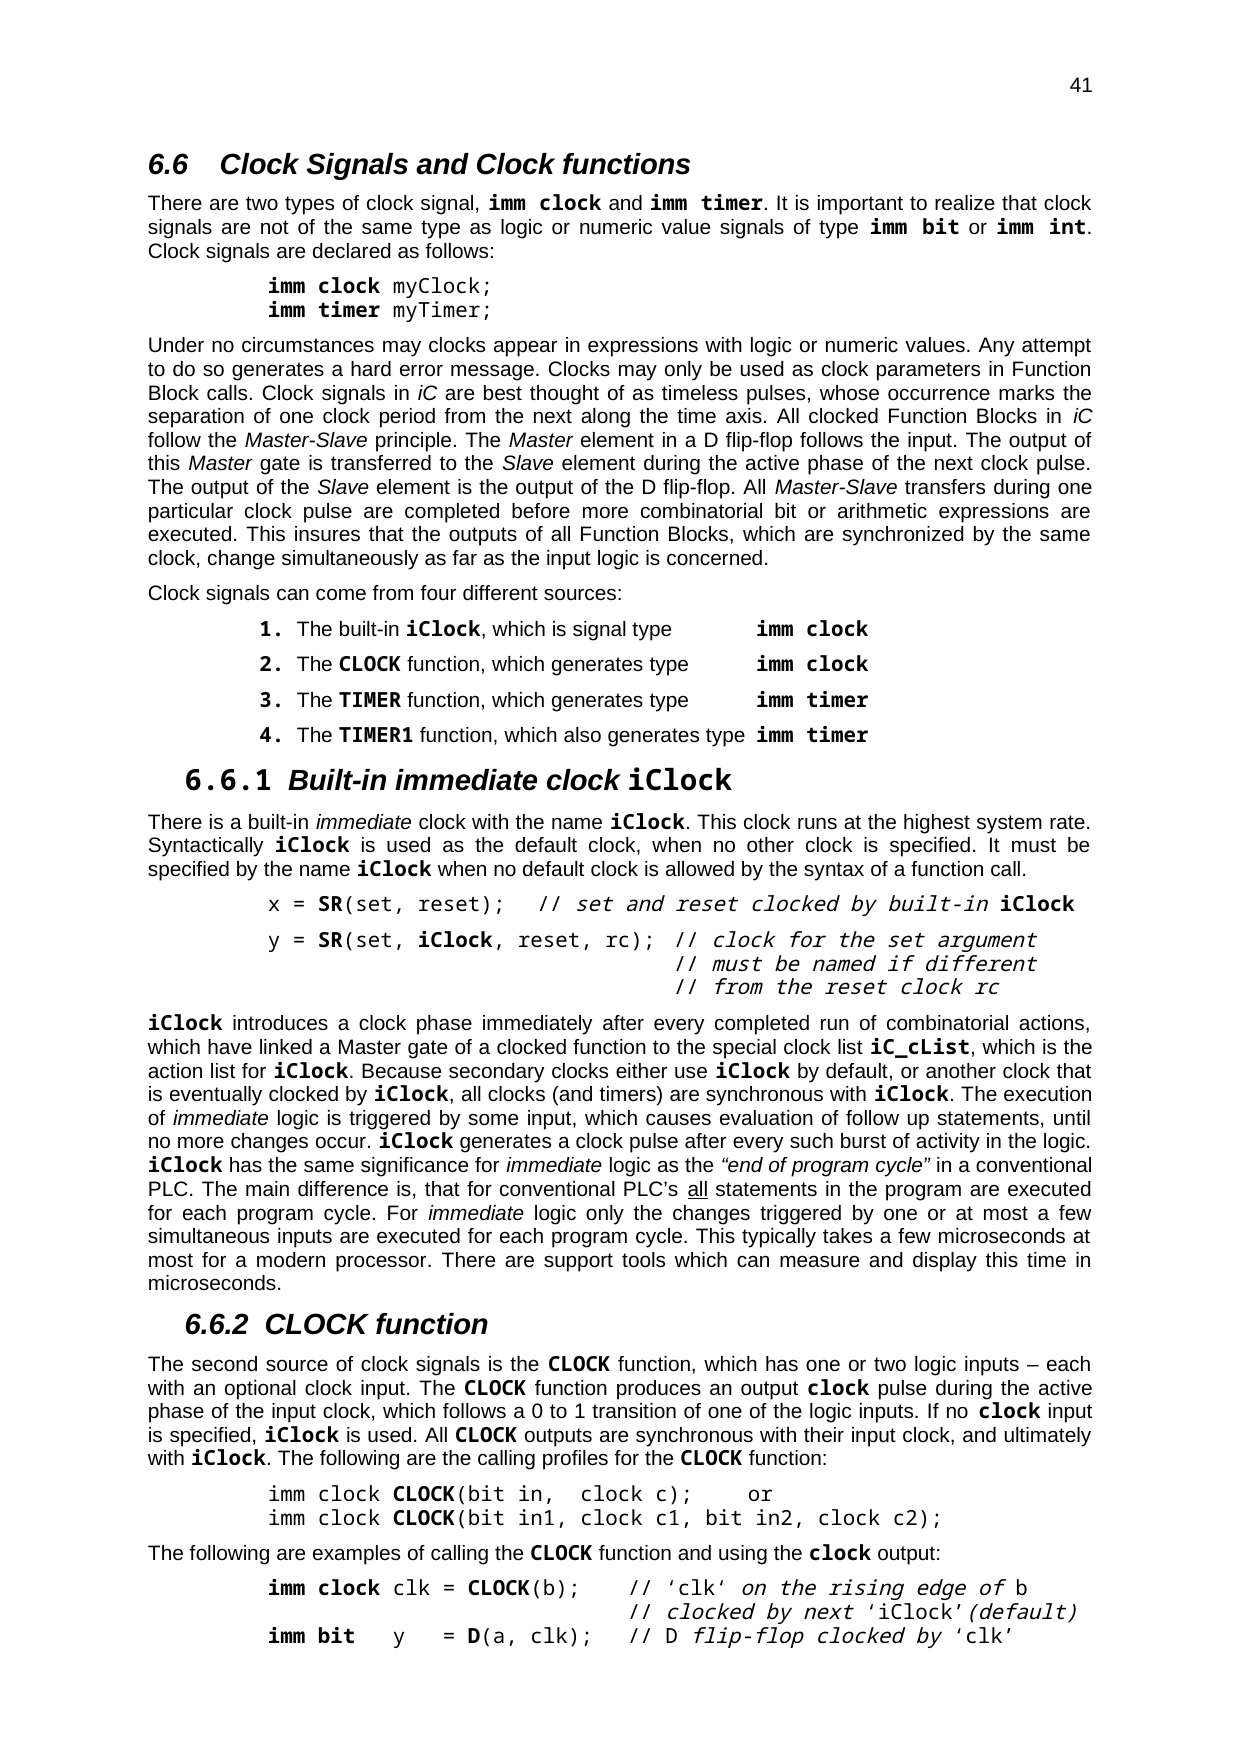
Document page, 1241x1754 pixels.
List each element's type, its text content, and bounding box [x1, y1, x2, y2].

text imm clock myClock; imm timer myTimer; [268, 275, 1092, 322]
text There is a built-in immediate clock with the name iClock. This clock runs at the highest system rate. Syntactically iClock is used as the default clock, when no other clock is specified. It must be specified by the name iClock when no default clock is allowed by the syntax of a function call. [148, 810, 1092, 881]
text The following are examples of calling the CLOCK function and using the clock output: [148, 1541, 1092, 1565]
subtitle Clock Signals and Clock functions [148, 148, 1092, 180]
subtitle Built-in immediate clock iClock [184, 759, 1092, 798]
text x = SR(set, reset); // set and reset clocked by built-in iClock [268, 893, 1092, 917]
text Clock signals can come from four different sources: [148, 582, 1092, 606]
text The second source of clock signals is the CLOCK function, which has one or two logic inputs – each with an optional clock input. The CLOCK function produces an output clock pulse during the active phase of the input clock, which follows a 0 to 1 transition of one of the logic inputs. If no clock input is specified, iClock is used. All CLOCK outputs are synchronous with their input clock, and ultimately with iClock. The following are the calling profiles for the CLOCK function: [148, 1352, 1092, 1471]
text There are two types of clock signal, imm clock and imm timer. It is important to realize that clock signals are not of the same type as logic or numeric value signals of type imm bit or imm int. Clock signals are declared as follows: [148, 192, 1092, 263]
text iClock introduces a clock phase immediately after every completed run of combinatorial actions, which have linked a Master gate of a clocked function to the special clock list iC_cList, which is the action list for iClock. Because secondary clocks either use iClock by default, or another clock that is eventually clocked by iClock, all clocks (and timers) are synchronous with iClock. The execution of immediate logic is triggered by some input, which causes evaluation of follow up statements, until no more changes occur. iClock generates a clock pulse after every such burst of activity in the logic. iClock has the same significance for immediate logic as the “end of program cycle” in a conventional PLC. The main difference is, that for conventional PLC’s all statements in the program are executed for each program cycle. For immediate logic only the changes triggered by one or at most a few simultaneous inputs are executed for each program cycle. This typically takes a few microseconds at most for a modern processor. There are support tools which can measure and display this time in microseconds. [148, 1012, 1092, 1296]
subtitle CLOCK function [184, 1308, 1092, 1341]
list The CLOCK function, which generates type imm clock [259, 653, 1092, 676]
text Under no circumstances may clocks appear in expressions with logic or numeric values. Any attempt to do so generates a hard error message. Clocks may only be used as clock parameters in Function Block calls. Clock signals in iC are best thought of as timeless pulses, whose occurrence marks the separation of one clock period from the next along the time axis. All clocked Function Blocks in iC follow the Master-Slave principle. The Master element in a D flip-flop follows the input. The output of this Master gate is transferred to the Slave element during the active phase of the next clock pulse. The output of the Slave element is the output of the D flip-flop. All Master-Slave transfers during one particular clock pulse are completed before more combinatorial bit or arithmetic expressions are executed. This insures that the outputs of all Function Blocks, which are synchronized by the same clock, change simultaneously as far as the input logic is concerned. [148, 334, 1092, 570]
text imm clock clk = CLOCK(b); // ‘clk‘ on the rising edge of b // clocked by next ‘iClock’(default) imm bit y = D(a, clk); // D flip-flop clocked by ‘clk’ [268, 1577, 1092, 1648]
list The TIMER function, which generates type imm timer [259, 688, 1092, 712]
text y = SR(set, iClock, reset, rc); // clock for the set argument // must be named if different // from the reset clock rc [268, 928, 1092, 999]
text imm clock CLOCK(bit in, clock c); or imm clock CLOCK(bit in1, clock c1, bit in2, clock c2); [268, 1482, 1092, 1530]
list The TIMER1 function, which also generates type imm timer [259, 724, 1092, 747]
list The built-in iClock, which is signal type imm clock [259, 617, 1092, 641]
